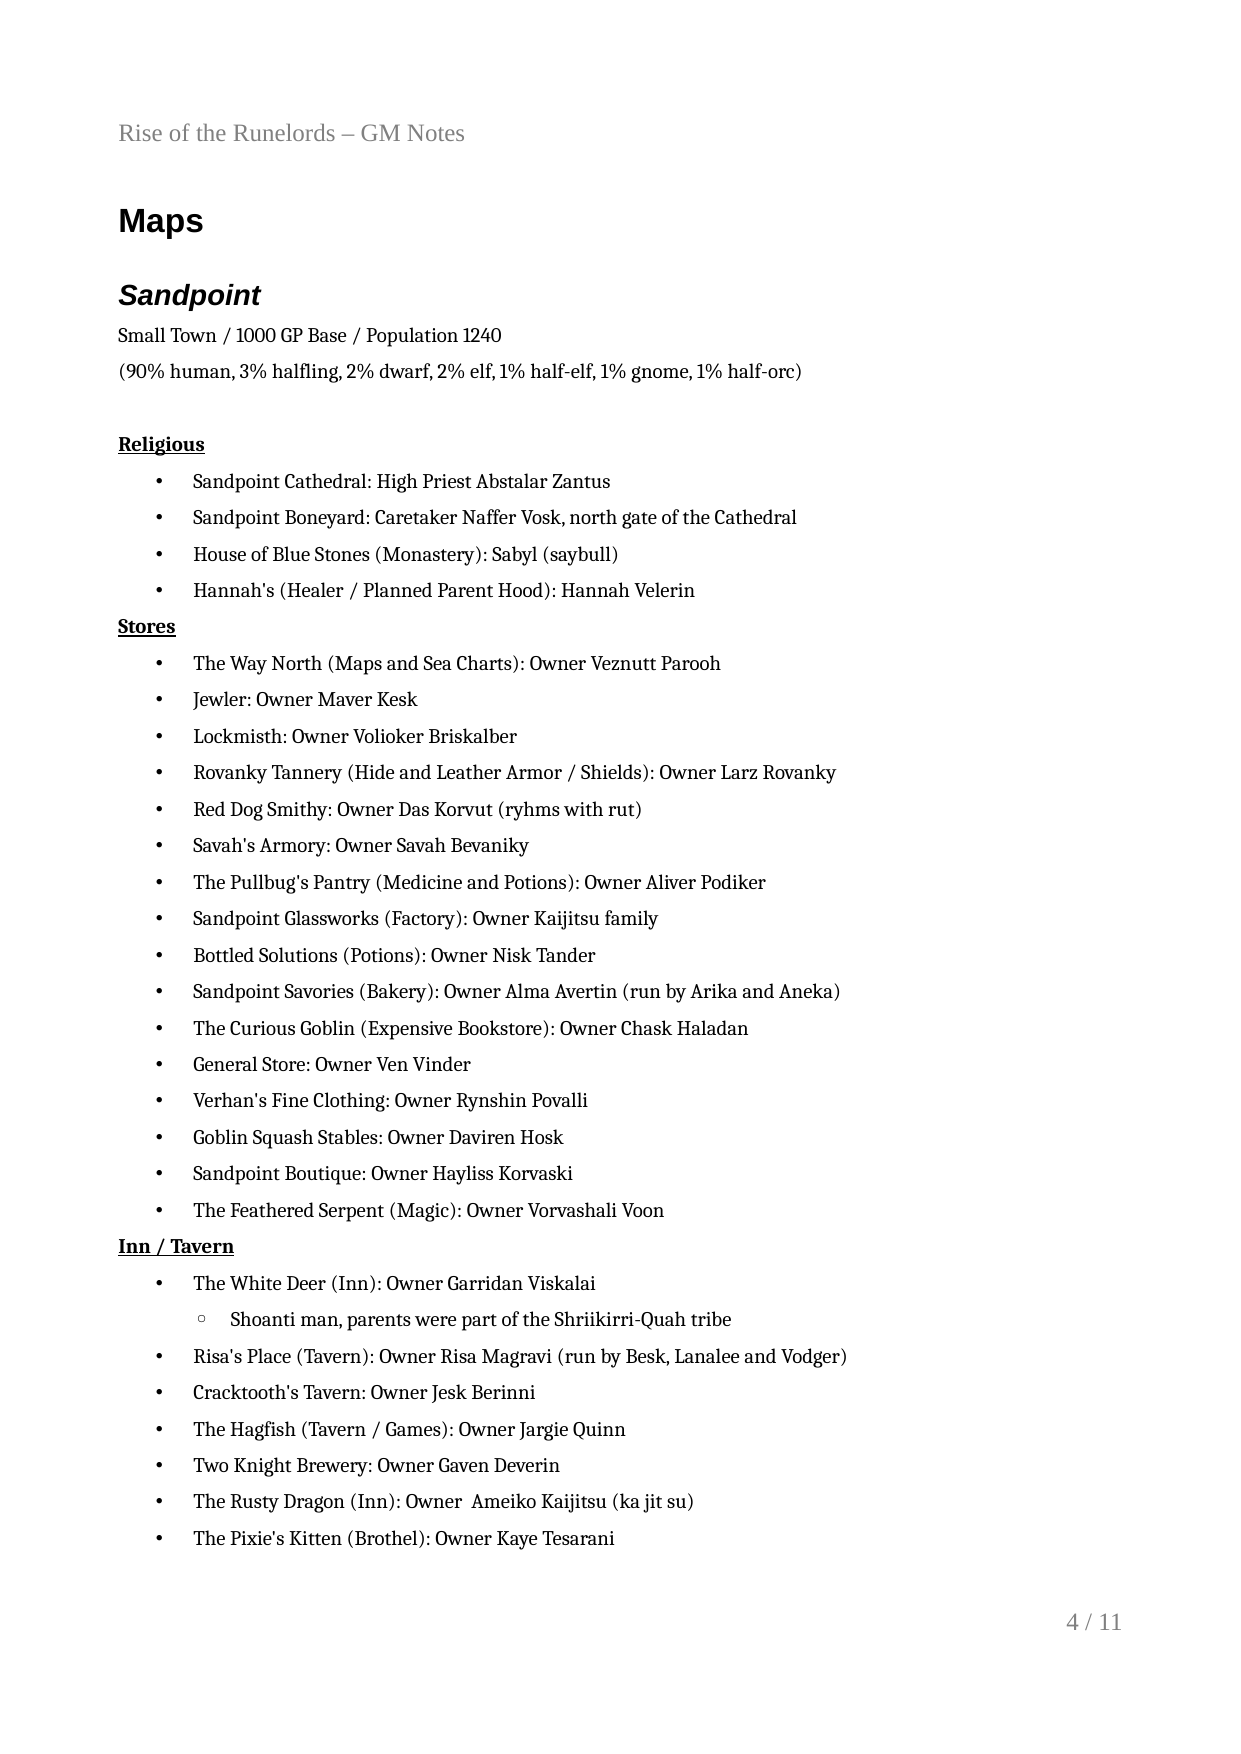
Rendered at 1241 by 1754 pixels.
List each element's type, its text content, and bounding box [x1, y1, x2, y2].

list Goblin Squash Stables: Owner Daviren Hosk [156, 1126, 1122, 1149]
list Sandpoint Savories (Bakery): Owner Alma Avertin (run by Arika and Aneka) [156, 980, 1122, 1004]
list Sandpoint Boneyard: Caretaker Naffer Vosk, north gate of the Cathedral [156, 506, 1122, 530]
list The Way North (Maps and Sea Charts): Owner Veznutt Parooh [156, 652, 1122, 676]
list Rovanky Tannery (Hide and Leather Armor / Shields): Owner Larz Rovanky [156, 761, 1122, 785]
list The Pullbug's Pantry (Medicine and Potions): Owner Aliver Podiker [156, 870, 1122, 894]
list Bottled Solutions (Potions): Owner Nisk Tander [156, 943, 1122, 967]
list Red Dog Smithy: Owner Das Korvut (ryhms with rut) [156, 797, 1122, 821]
subtitle Sandpoint [118, 277, 1122, 311]
list Sandpoint Glassworks (Factory): Owner Kaijitsu family [156, 907, 1122, 931]
list The Hagfish (Tavern / Games): Owner Jargie Quinn [156, 1417, 1122, 1441]
list Risa's Place (Tavern): Owner Risa Magravi (run by Besk, Lanalee and Vodger) [156, 1344, 1122, 1368]
list Jewler: Owner Maver Kesk [156, 688, 1122, 712]
list The Curious Goblin (Expensive Bookstore): Owner Chask Haladan [156, 1016, 1122, 1040]
list House of Blue Stones (Monastery): Sabyl (saybull) [156, 542, 1122, 566]
list General Store: Owner Ven Vinder [156, 1053, 1122, 1077]
list The White Deer (Inn): Owner Garridan Viskalai [156, 1271, 1122, 1295]
subtitle Maps [118, 201, 1122, 240]
list Lockmisth: Owner Volioker Briskalber [156, 724, 1122, 748]
list Cracktooth's Tavern: Owner Jesk Berinni [156, 1381, 1122, 1405]
list The Pixie's Kitten (Brothel): Owner Kaye Tesarani [156, 1527, 1122, 1551]
list Two Knight Brewery: Owner Gaven Deverin [156, 1454, 1122, 1478]
text (90% human, 3% halfling, 2% dwarf, 2% elf, 1% half-elf, 1% gnome, 1% half-orc) [118, 360, 1122, 384]
list Shoanti man, parents were part of the Shriikirri-Quah tribe [193, 1308, 1122, 1332]
list Sandpoint Boutique: Owner Hayliss Korvaski [156, 1162, 1122, 1186]
list The Rusty Dragon (Inn): Owner Ameiko Kaijitsu (ka jit su) [156, 1490, 1122, 1514]
text Stores [118, 615, 1122, 639]
list The Feathered Serpent (Magic): Owner Vorvashali Voon [156, 1198, 1122, 1222]
list Hannah's (Healer / Planned Parent Hood): Hannah Velerin [156, 579, 1122, 603]
text Religious [118, 433, 1122, 457]
list Savah's Armory: Owner Savah Bevaniky [156, 834, 1122, 858]
list Verhan's Fine Clothing: Owner Rynshin Povalli [156, 1089, 1122, 1113]
list Sandpoint Cathedral: High Priest Abstalar Zantus [156, 469, 1122, 493]
text Inn / Tavern [118, 1235, 1122, 1259]
text Small Town / 1000 GP Base / Population 1240 [118, 323, 1122, 347]
